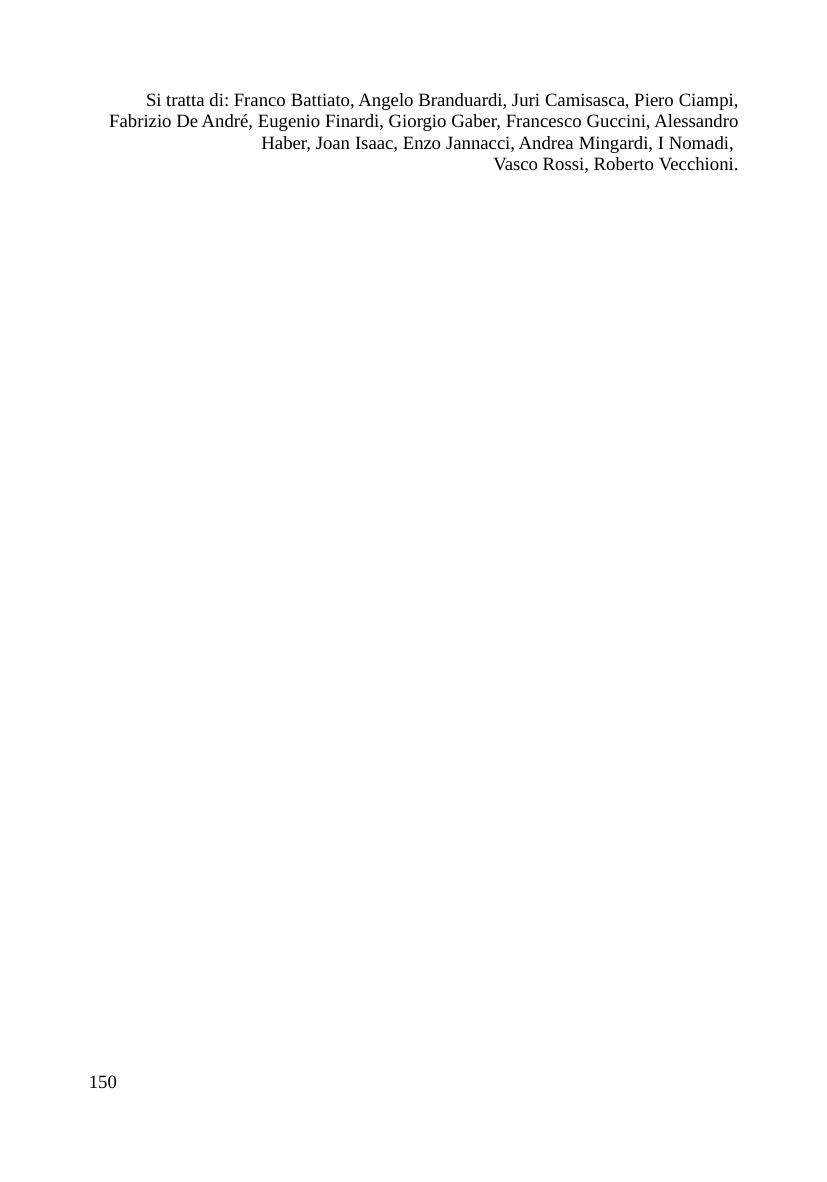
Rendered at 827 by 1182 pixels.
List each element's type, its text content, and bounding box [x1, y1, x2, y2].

text Vasco Rossi, Roberto Vecchioni. [88, 153, 738, 175]
text Si tratta di: Franco Battiato, Angelo Branduardi, Juri Camisasca, Piero Ciampi, Fabrizio De André, Eugenio Finardi, Giorgio Gaber, Francesco Guccini, Alessandro Haber, Joan Isaac, Enzo Jannacci, Andrea Mingardi, I Nomadi, [88, 88, 738, 153]
